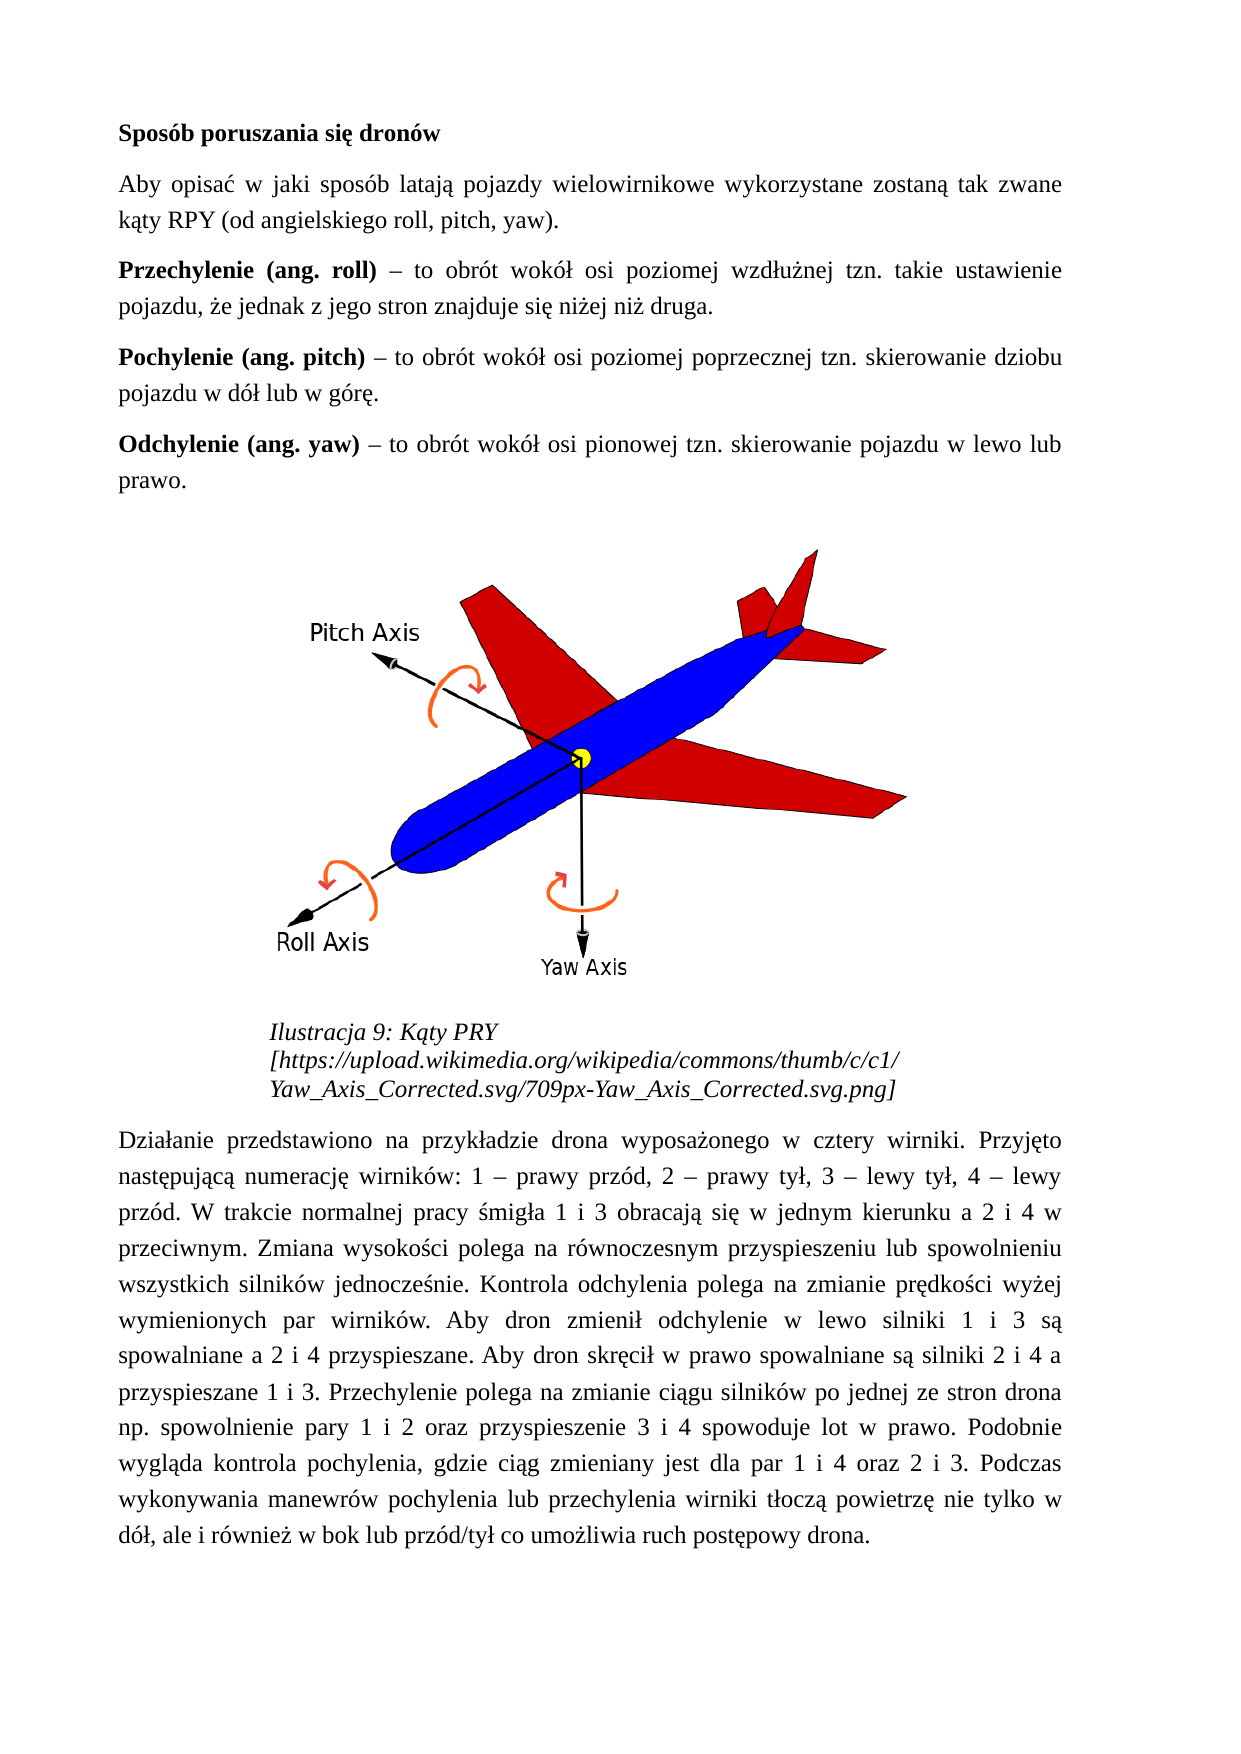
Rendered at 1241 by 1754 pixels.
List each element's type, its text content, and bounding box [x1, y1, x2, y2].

picture [269, 528, 913, 1012]
text Aby opisać w jaki sposób latają pojazdy wielowirnikowe wykorzystane zostaną tak zwane kąty RPY (od angielskiego roll, pitch, yaw). [118, 169, 1063, 233]
text Sposób poruszania się dronów [118, 118, 1063, 147]
text Działanie przedstawiono na przykładzie drona wyposażonego w cztery wirniki. Przyjęto następującą numerację wirników: 1 – prawy przód, 2 – prawy tył, 3 – lewy tył, 4 – lewy przód. W trakcie normalnej pracy śmigła 1 i 3 obracają się w jednym kierunku a 2 i 4 w przeciwnym. Zmiana wysokości polega na równoczesnym przyspieszeniu lub spowolnieniu wszystkich silników jednocześnie. Kontrola odchylenia polega na zmianie prędkości wyżej wymienionych par wirników. Aby dron zmienił odchylenie w lewo silniki 1 i 3 są spowalniane a 2 i 4 przyspieszane. Aby dron skręcił w prawo spowalniane są silniki 2 i 4 a przyspieszane 1 i 3. Przechylenie polega na zmianie ciągu silników po jednej ze stron drona np. spowolnienie pary 1 i 2 oraz przyspieszenie 3 i 4 spowoduje lot w prawo. Podobnie wygląda kontrola pochylenia, gdzie ciąg zmieniany jest dla par 1 i 4 oraz 2 i 3. Podczas wykonywania manewrów pochylenia lub przechylenia wirniki tłoczą powietrzę nie tylko w dół, ale i również w bok lub przód/tył co umożliwia ruch postępowy drona. [118, 1125, 1063, 1549]
text Pochylenie (ang. pitch) – to obrót wokół osi poziomej poprzecznej tzn. skierowanie dziobu pojazdu w dół lub w górę. [118, 342, 1063, 407]
text Ilustracja 9: Kąty PRY [https://upload.wikimedia.org/wikipedia/commons/thumb/c/c1/Yaw_Axis_Corrected.svg/709px-Yaw_Axis_Corrected.svg.png] [269, 1012, 912, 1103]
text Przechylenie (ang. roll) – to obrót wokół osi poziomej wzdłużnej tzn. takie ustawienie pojazdu, że jednak z jego stron znajduje się niżej niż druga. [118, 256, 1063, 320]
text Odchylenie (ang. yaw) – to obrót wokół osi pionowej tzn. skierowanie pojazdu w lewo lub prawo. [118, 429, 1063, 493]
